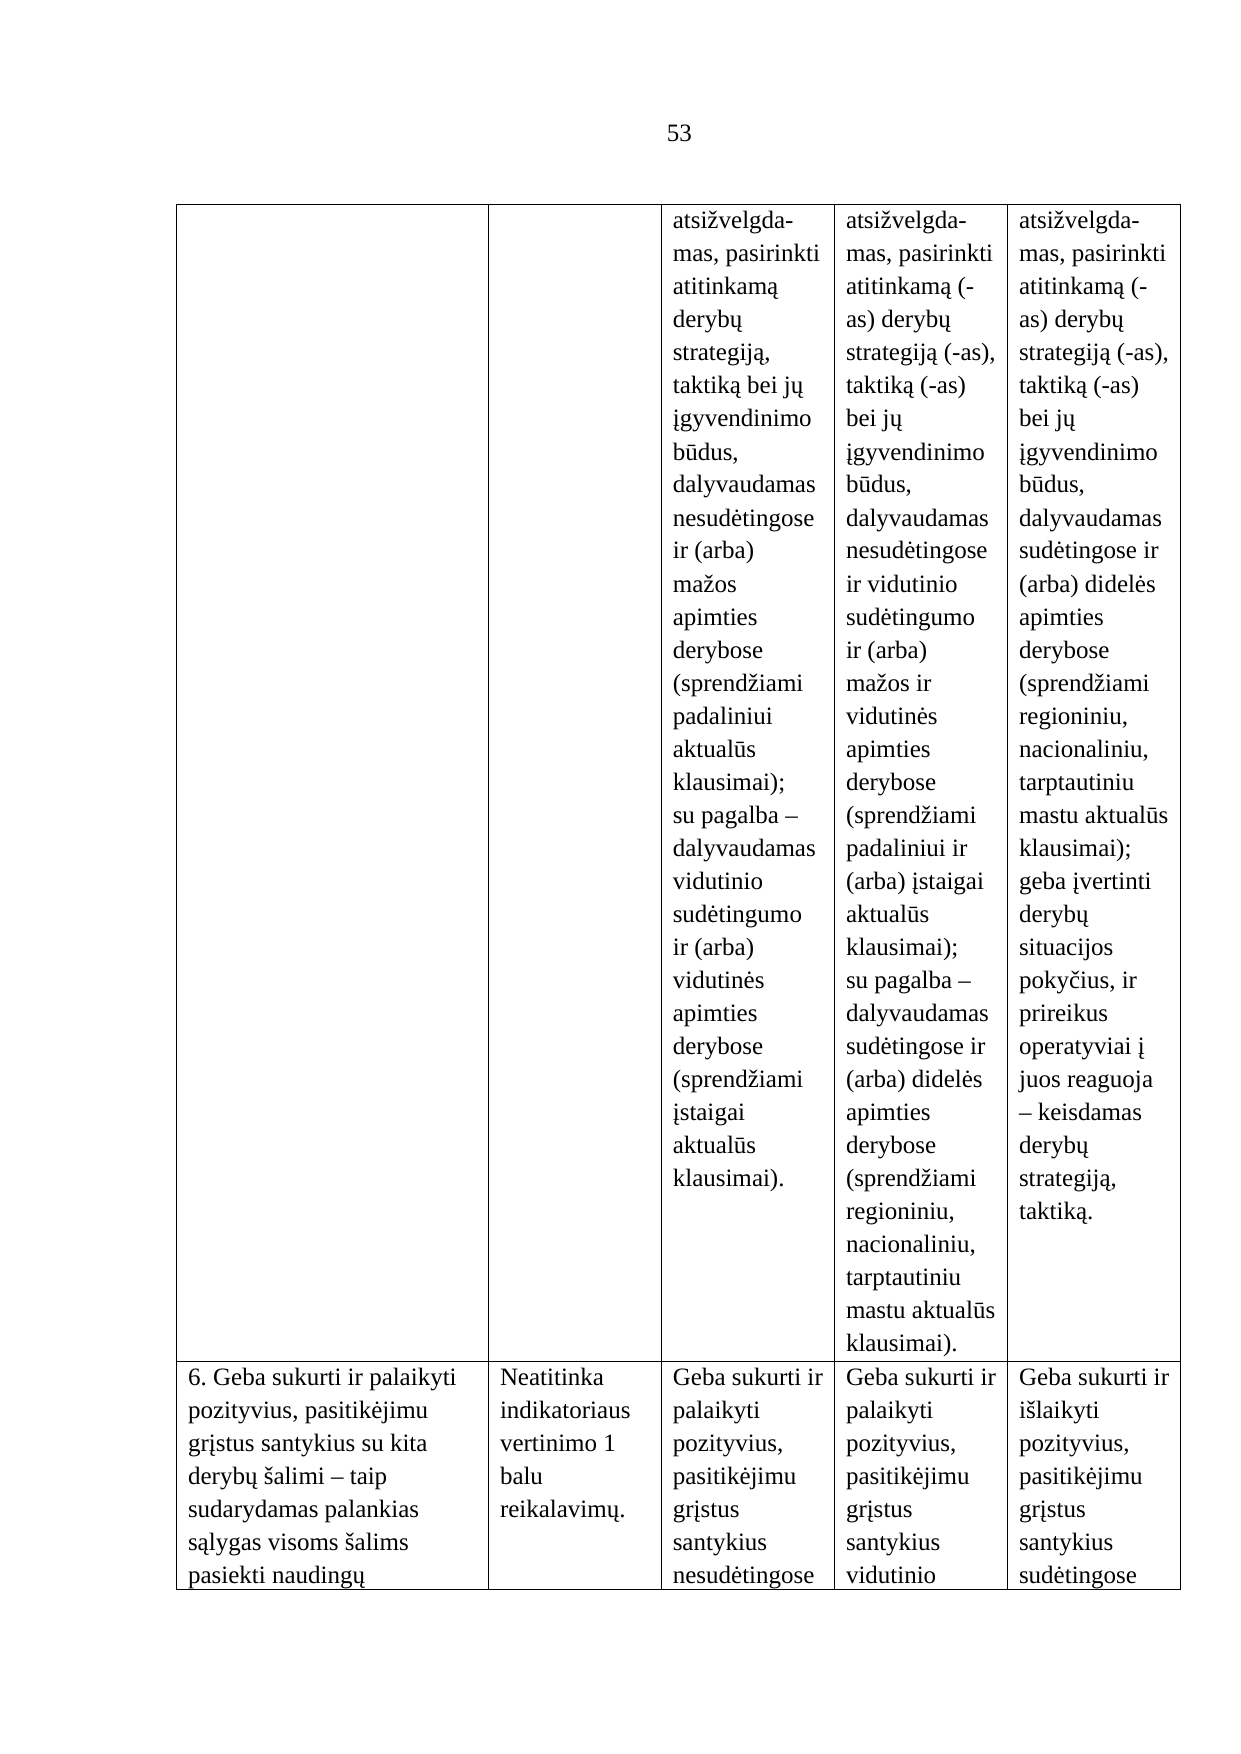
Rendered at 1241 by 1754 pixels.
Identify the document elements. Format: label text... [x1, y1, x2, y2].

table_cell atsižvelgda-mas, pasirinkti atitinkamą (-as) derybų strategiją (-as), taktiką (-as) bei jų įgyvendinimo būdus, dalyvaudamas nesudėtingose ir vidutinio sudėtingumo ir (arba) mažos ir vidutinės apimties derybose (sprendžiami padaliniui ir (arba) įstaigai aktualūs klausimai); su pagalba – dalyvaudamas sudėtingose ir (arba) didelės apimties derybose (sprendžiami regioniniu, nacionaliniu, tarptautiniu mastu aktualūs klausimai). [835, 205, 1007, 1361]
table_cell Geba sukurti ir išlaikyti pozityvius, pasitikėjimu grįstus santykius sudėtingose [1008, 1362, 1180, 1589]
table_cell [177, 205, 488, 1361]
table_cell Neatitinka indikatoriaus vertinimo 1 balu reikalavimų. [489, 1362, 661, 1589]
table_cell atsižvelgda-mas, pasirinkti atitinkamą derybų strategiją, taktiką bei jų įgyvendinimo būdus, dalyvaudamas nesudėtingose ir (arba) mažos apimties derybose (sprendžiami padaliniui aktualūs klausimai); su pagalba – dalyvaudamas vidutinio sudėtingumo ir (arba) vidutinės apimties derybose (sprendžiami įstaigai aktualūs klausimai). [662, 205, 834, 1361]
table_cell 6. Geba sukurti ir palaikyti pozityvius, pasitikėjimu grįstus santykius su kita derybų šalimi – taip sudarydamas palankias sąlygas visoms šalims pasiekti naudingų [177, 1362, 488, 1589]
table_cell atsižvelgda-mas, pasirinkti atitinkamą (-as) derybų strategiją (-as), taktiką (-as) bei jų įgyvendinimo būdus, dalyvaudamas sudėtingose ir (arba) didelės apimties derybose (sprendžiami regioniniu, nacionaliniu, tarptautiniu mastu aktualūs klausimai); geba įvertinti derybų situacijos pokyčius, ir prireikus operatyviai į juos reaguoja – keisdamas derybų strategiją, taktiką. [1008, 205, 1180, 1361]
table_cell [489, 205, 661, 1361]
table_cell Geba sukurti ir palaikyti pozityvius, pasitikėjimu grįstus santykius nesudėtingose [662, 1362, 834, 1589]
table_cell Geba sukurti ir palaikyti pozityvius, pasitikėjimu grįstus santykius vidutinio [835, 1362, 1007, 1589]
